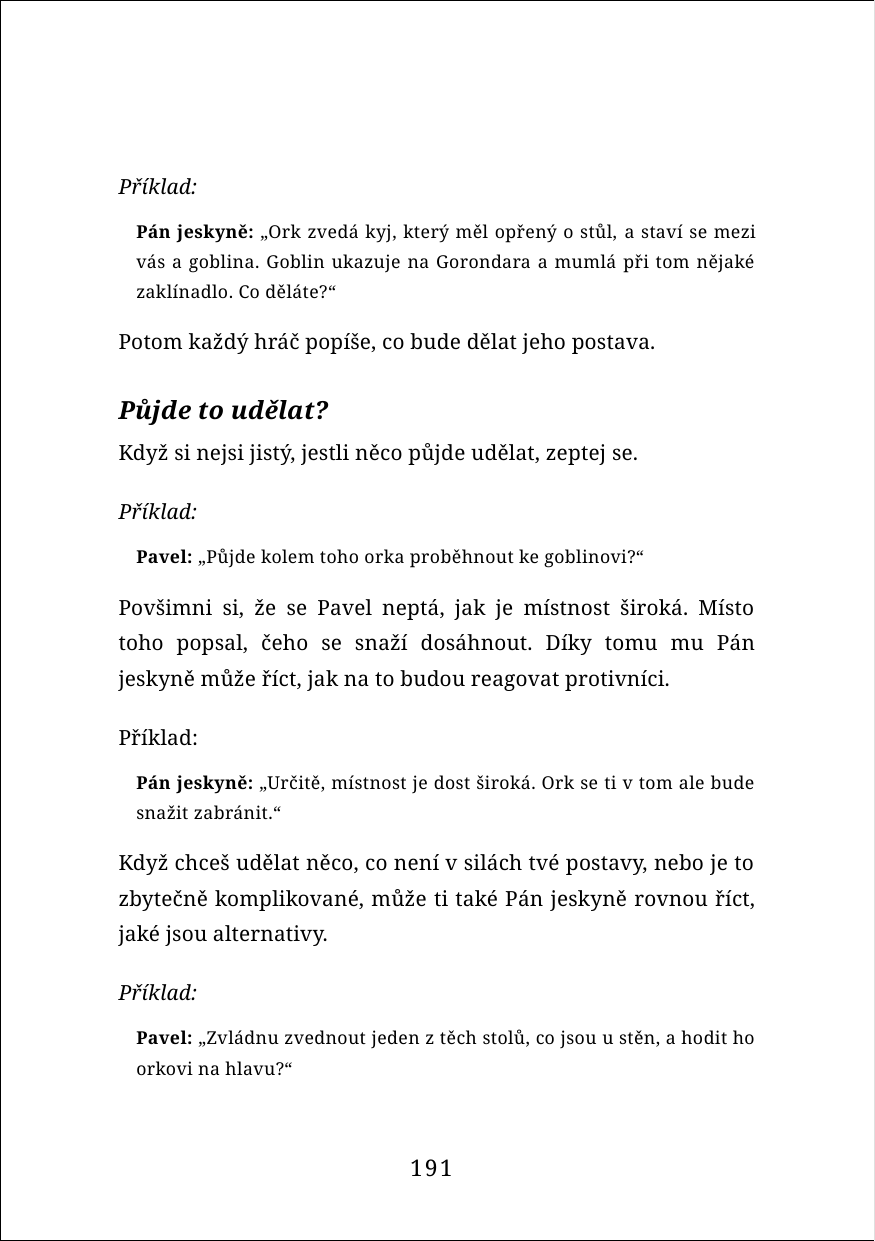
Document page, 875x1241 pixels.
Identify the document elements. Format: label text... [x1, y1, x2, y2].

text Příklad: [118, 723, 756, 751]
text Pán jeskyně: „Určitě, místnost je dost široká. Ork se ti v tom ale bude snažit zabránit.“ [136, 770, 756, 824]
text Příklad: [118, 172, 756, 200]
text Pavel: „Zvládnu zvednout jeden z těch stolů, co jsou u stěn, a hodit ho orkovi na hlavu?“ [136, 1026, 756, 1080]
text Když si nejsi jistý, jestli něco půjde udělat, zeptej se. [118, 438, 756, 467]
subtitle Půjde to udělat? [118, 392, 756, 426]
text Příklad: [118, 497, 756, 526]
text Pavel: „Půjde kolem toho orka proběhnout ke goblinovi?“ [136, 545, 756, 569]
text Příklad: [118, 978, 756, 1007]
text Povšimni si, že se Pavel neptá, jak je místnost široká. Místo toho popsal, čeho se snaží dosáhnout. Díky tomu mu Pán jeskyně může říct, jak na to budou reagovat protivníci. [118, 593, 756, 692]
text Potom každý hráč popíše, co bude dělat jeho postava. [118, 327, 756, 356]
text Když chceš udělat něco, co není v silách tvé postavy, nebo je to zbytečně komplikované, může ti také Pán jeskyně rovnou říct, jaké jsou alternativy. [118, 848, 756, 948]
text Pán jeskyně: „Ork zvedá kyj, který měl opřený o stůl, a staví se mezi vás a goblina. Goblin ukazuje na Gorondara a mumlá při tom nějaké zaklínadlo. Co děláte?“ [136, 219, 756, 304]
